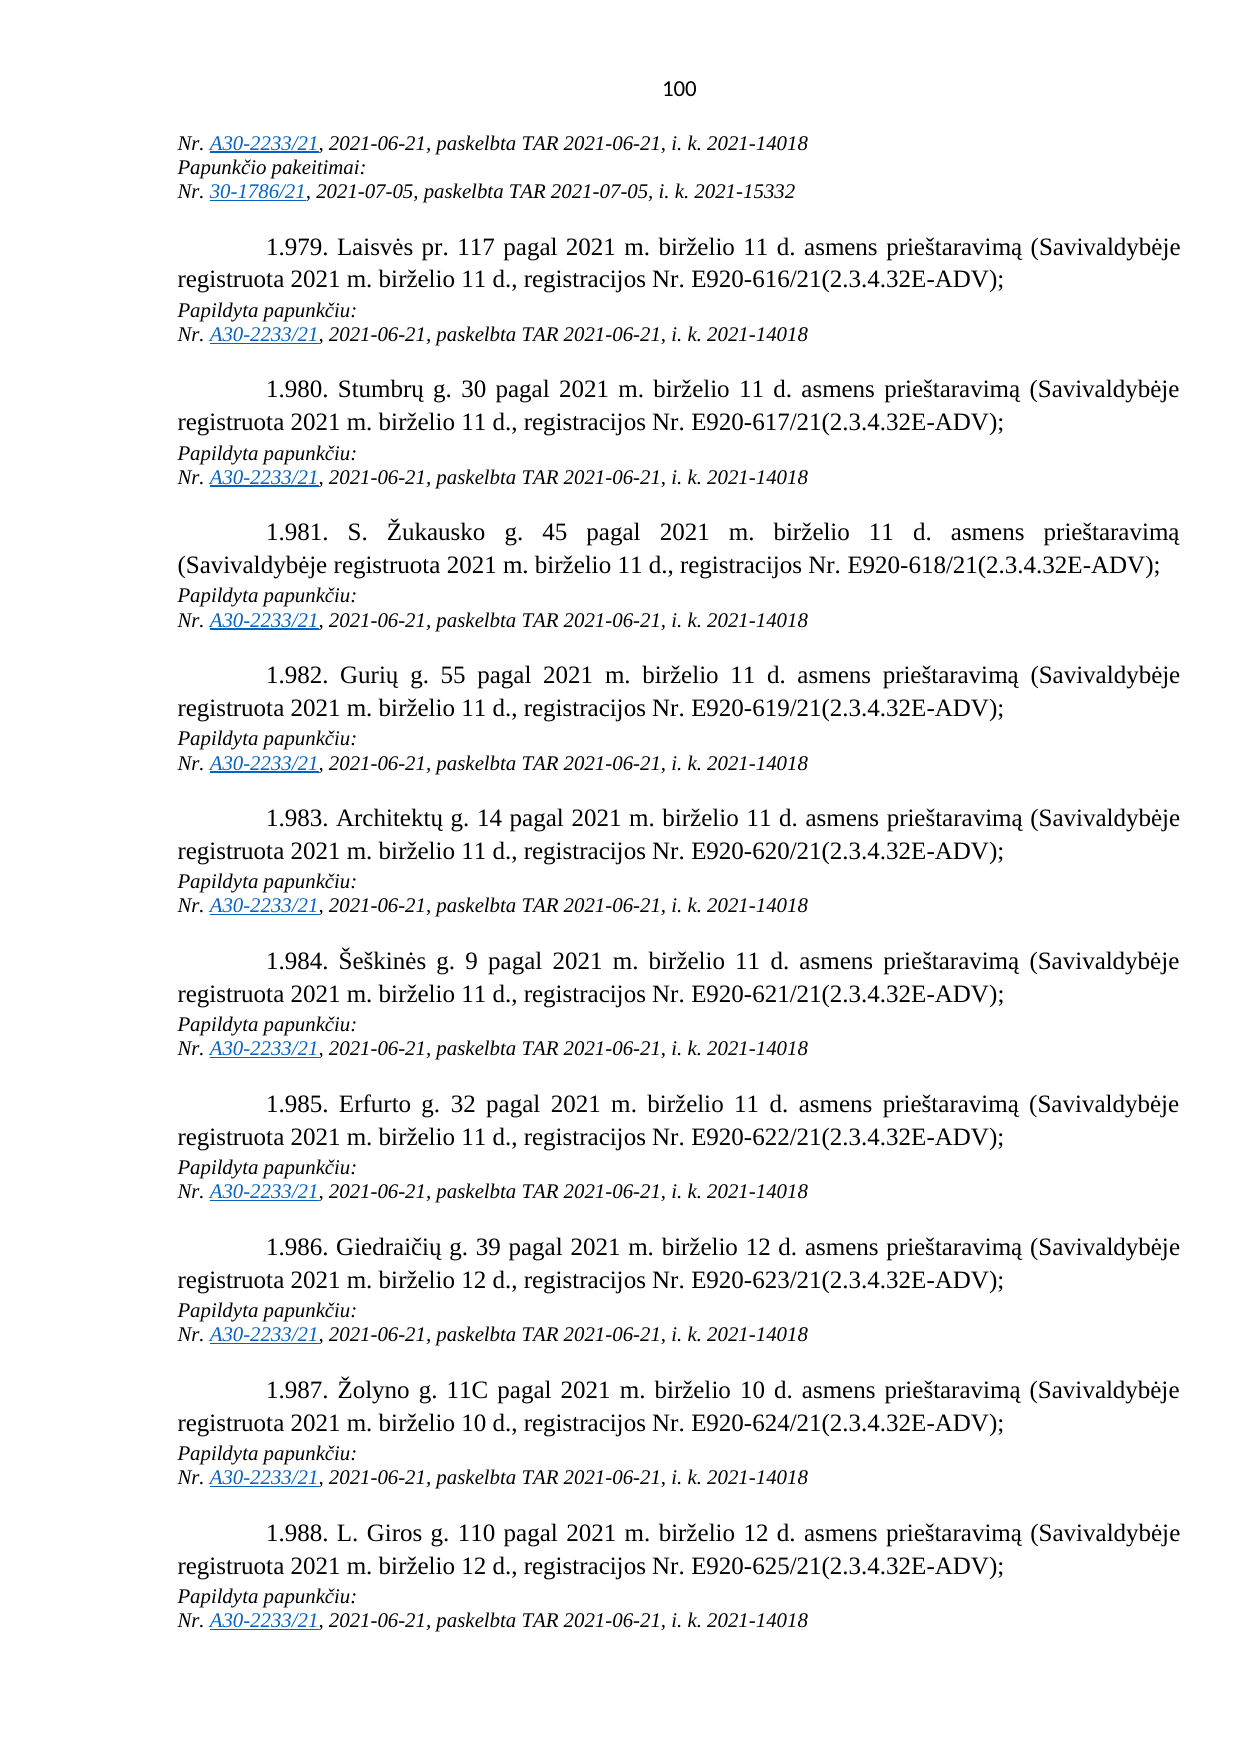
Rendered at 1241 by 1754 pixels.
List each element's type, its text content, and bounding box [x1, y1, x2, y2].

text Papildyta papunkčiu: [177, 1012, 1181, 1036]
text Nr. A30-2233/21, 2021-06-21, paskelbta TAR 2021-06-21, i. k. 2021-14018 [177, 1465, 1181, 1489]
text 1.980. Stumbrų g. 30 pagal 2021 m. birželio 11 d. asmens prieštaravimą (Savivaldybėje registruota 2021 m. birželio 11 d., registracijos Nr. E920-617/21(2.3.4.32E-ADV); [177, 374, 1181, 436]
text Papildyta papunkčiu: [177, 1298, 1181, 1322]
text Nr. A30-2233/21, 2021-06-21, paskelbta TAR 2021-06-21, i. k. 2021-14018 [177, 464, 1181, 489]
text 1.988. L. Giros g. 110 pagal 2021 m. birželio 12 d. asmens prieštaravimą (Savivaldybėje registruota 2021 m. birželio 12 d., registracijos Nr. E920-625/21(2.3.4.32E-ADV); [177, 1518, 1181, 1579]
text Nr. A30-2233/21, 2021-06-21, paskelbta TAR 2021-06-21, i. k. 2021-14018 [177, 322, 1181, 346]
text Nr. A30-2233/21, 2021-06-21, paskelbta TAR 2021-06-21, i. k. 2021-14018 [177, 607, 1181, 632]
text Papildyta papunkčiu: [177, 1441, 1181, 1465]
text Papildyta papunkčiu: [177, 1155, 1181, 1179]
text Nr. A30-2233/21, 2021-06-21, paskelbta TAR 2021-06-21, i. k. 2021-14018 [177, 1179, 1181, 1203]
text Nr. A30-2233/21, 2021-06-21, paskelbta TAR 2021-06-21, i. k. 2021-14018 [177, 893, 1181, 917]
text 1.984. Šeškinės g. 9 pagal 2021 m. birželio 11 d. asmens prieštaravimą (Savivaldybėje registruota 2021 m. birželio 11 d., registracijos Nr. E920-621/21(2.3.4.32E-ADV); [177, 946, 1181, 1008]
text 1.981. S. Žukausko g. 45 pagal 2021 m. birželio 11 d. asmens prieštaravimą (Savivaldybėje registruota 2021 m. birželio 11 d., registracijos Nr. E920-618/21(2.3.4.32E-ADV); [177, 517, 1181, 579]
text 1.983. Architektų g. 14 pagal 2021 m. birželio 11 d. asmens prieštaravimą (Savivaldybėje registruota 2021 m. birželio 11 d., registracijos Nr. E920-620/21(2.3.4.32E-ADV); [177, 803, 1181, 865]
text Nr. A30-2233/21, 2021-06-21, paskelbta TAR 2021-06-21, i. k. 2021-14018 [177, 750, 1181, 774]
text Nr. A30-2233/21, 2021-06-21, paskelbta TAR 2021-06-21, i. k. 2021-14018 [177, 1608, 1181, 1632]
text Papildyta papunkčiu: [177, 583, 1181, 607]
text Nr. A30-2233/21, 2021-06-21, paskelbta TAR 2021-06-21, i. k. 2021-14018 [177, 1322, 1181, 1346]
text Nr. A30-2233/21, 2021-06-21, paskelbta TAR 2021-06-21, i. k. 2021-14018 [177, 131, 1181, 155]
text 1.987. Žolyno g. 11C pagal 2021 m. birželio 10 d. asmens prieštaravimą (Savivaldybėje registruota 2021 m. birželio 10 d., registracijos Nr. E920-624/21(2.3.4.32E-ADV); [177, 1375, 1181, 1437]
text Nr. 30-1786/21, 2021-07-05, paskelbta TAR 2021-07-05, i. k. 2021-15332 [177, 179, 1181, 203]
text Papildyta papunkčiu: [177, 298, 1181, 322]
text 1.982. Gurių g. 55 pagal 2021 m. birželio 11 d. asmens prieštaravimą (Savivaldybėje registruota 2021 m. birželio 11 d., registracijos Nr. E920-619/21(2.3.4.32E-ADV); [177, 660, 1181, 722]
text Papildyta papunkčiu: [177, 441, 1181, 464]
text 1.986. Giedraičių g. 39 pagal 2021 m. birželio 12 d. asmens prieštaravimą (Savivaldybėje registruota 2021 m. birželio 12 d., registracijos Nr. E920-623/21(2.3.4.32E-ADV); [177, 1232, 1181, 1294]
text Nr. A30-2233/21, 2021-06-21, paskelbta TAR 2021-06-21, i. k. 2021-14018 [177, 1036, 1181, 1060]
text 1.979. Laisvės pr. 117 pagal 2021 m. birželio 11 d. asmens prieštaravimą (Savivaldybėje registruota 2021 m. birželio 11 d., registracijos Nr. E920-616/21(2.3.4.32E-ADV); [177, 232, 1181, 293]
text Papildyta papunkčiu: [177, 726, 1181, 750]
text 1.985. Erfurto g. 32 pagal 2021 m. birželio 11 d. asmens prieštaravimą (Savivaldybėje registruota 2021 m. birželio 11 d., registracijos Nr. E920-622/21(2.3.4.32E-ADV); [177, 1089, 1181, 1151]
text Papildyta papunkčiu: [177, 869, 1181, 893]
text Papunkčio pakeitimai: [177, 155, 1181, 179]
text Papildyta papunkčiu: [177, 1584, 1181, 1608]
